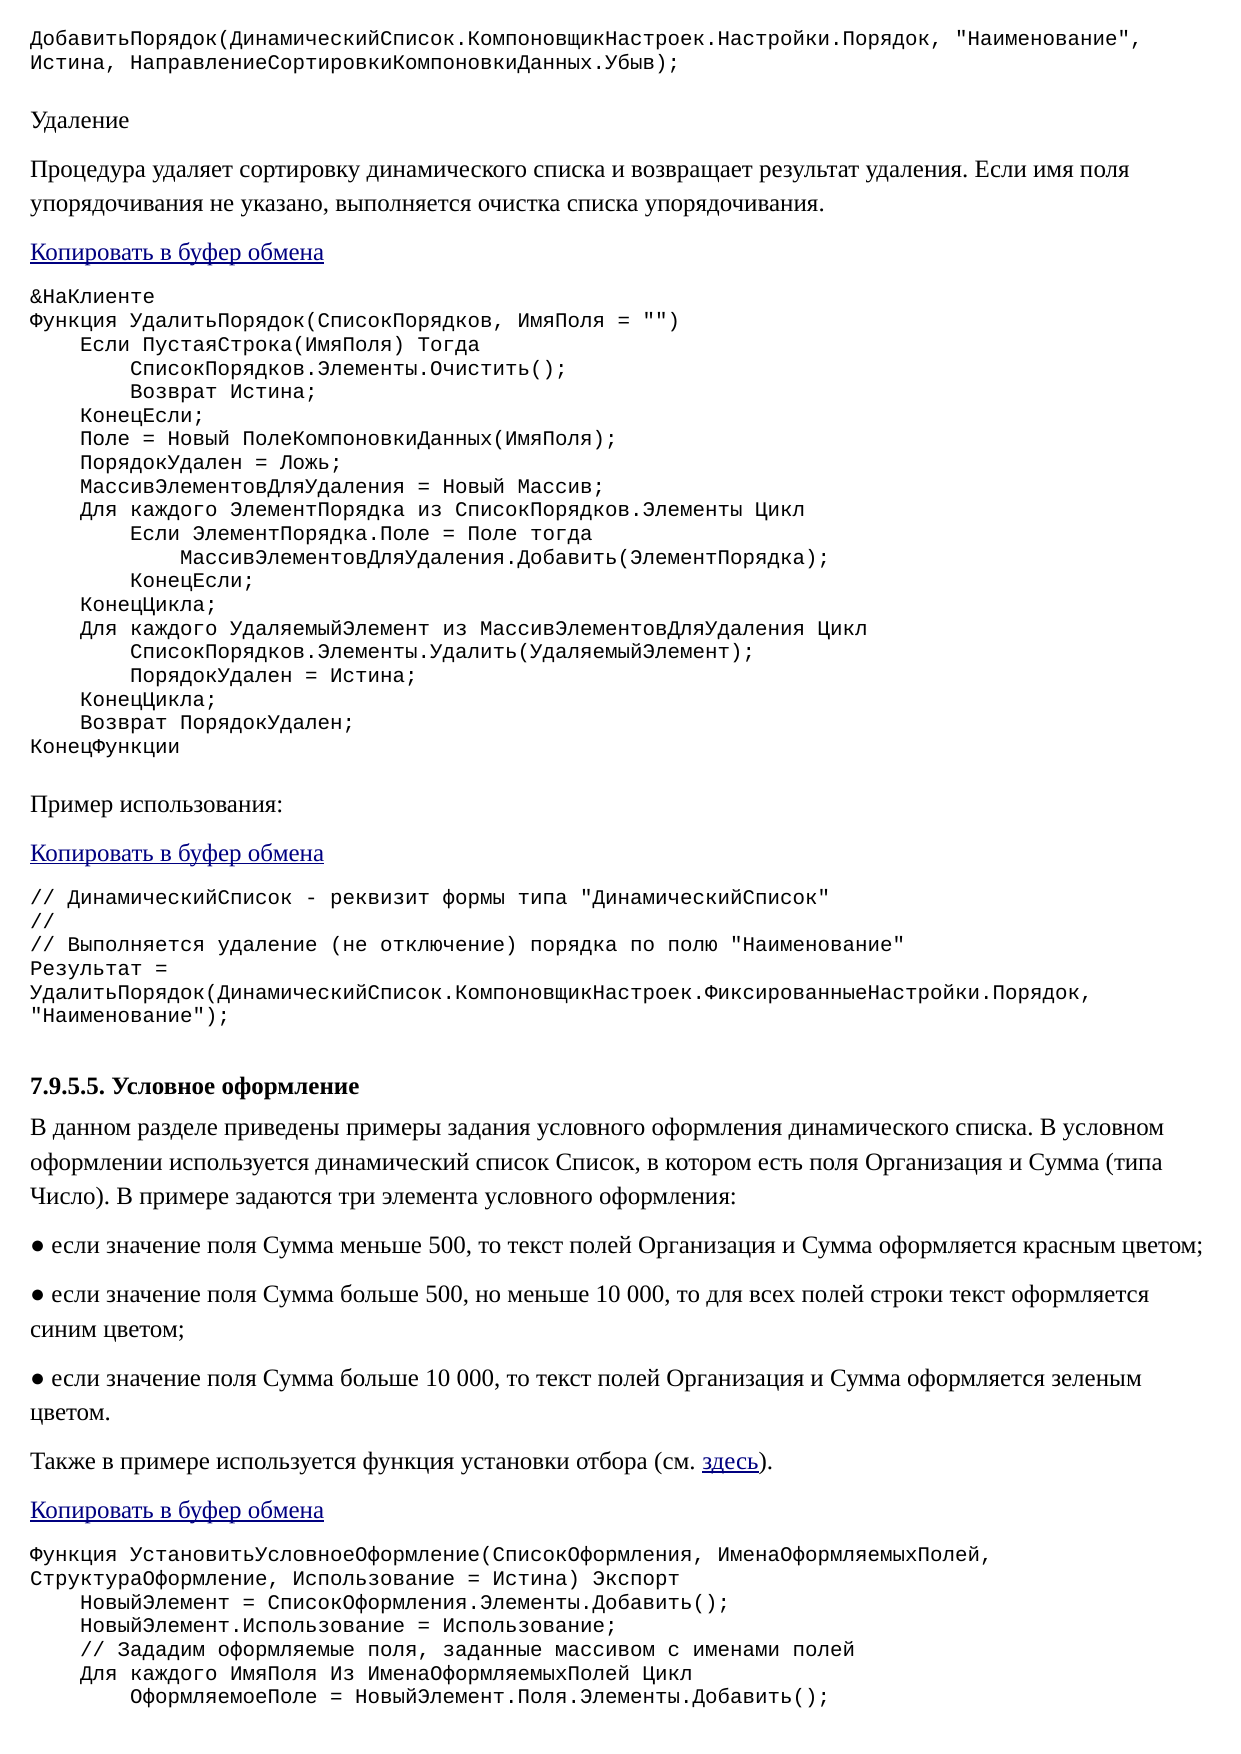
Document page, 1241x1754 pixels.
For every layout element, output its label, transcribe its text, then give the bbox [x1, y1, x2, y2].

text Для каждого ИмяПоля Из ИменаОформляемыхПолей Цикл [30, 1663, 1211, 1686]
text Копировать в буфер обмена [30, 838, 1211, 867]
text Для каждого УдаляемыйЭлемент из МассивЭлементовДляУдаления Цикл [30, 618, 1211, 641]
text КонецЦикла; [30, 688, 1211, 712]
text СписокПорядков.Элементы.Очистить(); [30, 357, 1211, 381]
text ОформляемоеПоле = НовыйЭлемент.Поля.Элементы.Добавить(); [30, 1686, 1211, 1710]
text Пример использования: [30, 789, 1211, 818]
text Для каждого ЭлементПорядка из СписокПорядков.Элементы Цикл [30, 499, 1211, 523]
text Удаление [30, 105, 1211, 134]
text ПорядокУдален = Истина; [30, 665, 1211, 688]
text ● если значение поля Сумма больше 10 000, то текст полей Организация и Сумма оформляется зеленым цветом. [30, 1363, 1211, 1426]
text Возврат Истина; [30, 381, 1211, 405]
text Копировать в буфер обмена [30, 237, 1211, 266]
text ● если значение поля Сумма больше 500, но меньше 10 000, то для всех полей строки текст оформляется синим цветом; [30, 1279, 1211, 1342]
text СписокПорядков.Элементы.Удалить(УдаляемыйЭлемент); [30, 641, 1211, 665]
text // [30, 911, 1211, 934]
text Поле = Новый ПолеКомпоновкиДанных(ИмяПоля); [30, 428, 1211, 452]
text // Зададим оформляемые поля, заданные массивом с именами полей [30, 1639, 1211, 1663]
text Функция УдалитьПорядок(СписокПорядков, ИмяПоля = "") [30, 310, 1211, 334]
text Функция УстановитьУсловноеОформление(СписокОформления, ИменаОформляемыхПолей, СтруктураОформление, Использование = Истина) Экспорт [30, 1544, 1211, 1592]
text МассивЭлементовДляУдаления.Добавить(ЭлементПорядка); [30, 547, 1211, 570]
text // Выполняется удаление (не отключение) порядка по полю "Наименование" [30, 934, 1211, 958]
text Результат = УдалитьПорядок(ДинамическийСписок.КомпоновщикНастроек.ФиксированныеНастройки.Порядок, "Наименование"); [30, 958, 1211, 1029]
text Если ПустаяСтрока(ИмяПоля) Тогда [30, 334, 1211, 357]
text Если ЭлементПорядка.Поле = Поле тогда [30, 523, 1211, 547]
text НовыйЭлемент = СписокОформления.Элементы.Добавить(); [30, 1592, 1211, 1615]
text КонецЕсли; [30, 570, 1211, 594]
text КонецЕсли; [30, 405, 1211, 428]
text Процедура удаляет сортировку динамического списка и возвращает результат удаления. Если имя поля упорядочивания не указано, выполняется очистка списка упорядочивания. [30, 154, 1211, 217]
subtitle 7.9.5.5. Условное оформление [30, 1071, 1211, 1100]
text МассивЭлементовДляУдаления = Новый Массив; [30, 476, 1211, 499]
text ● если значение поля Сумма меньше 500, то текст полей Организация и Сумма оформляется красным цветом; [30, 1230, 1211, 1259]
text Возврат ПорядокУдален; [30, 712, 1211, 736]
text КонецФункции [30, 736, 1211, 759]
text // ДинамическийСписок - реквизит формы типа "ДинамическийСписок" [30, 887, 1211, 911]
text Также в примере используется функция установки отбора (см. здесь). [30, 1446, 1211, 1475]
text &НаКлиенте [30, 287, 1211, 310]
text КонецЦикла; [30, 594, 1211, 618]
text ДобавитьПорядок(ДинамическийСписок.КомпоновщикНастроек.Настройки.Порядок, "Наименование", Истина, НаправлениеСортировкиКомпоновкиДанных.Убыв); [30, 28, 1211, 75]
text НовыйЭлемент.Использование = Использование; [30, 1615, 1211, 1639]
text Копировать в буфер обмена [30, 1495, 1211, 1524]
text В данном разделе приведены примеры задания условного оформления динамического списка. В условном оформлении используется динамический список Список, в котором есть поля Организация и Сумма (типа Число). В примере задаются три элемента условного оформления: [30, 1112, 1211, 1210]
text ПорядокУдален = Ложь; [30, 452, 1211, 476]
